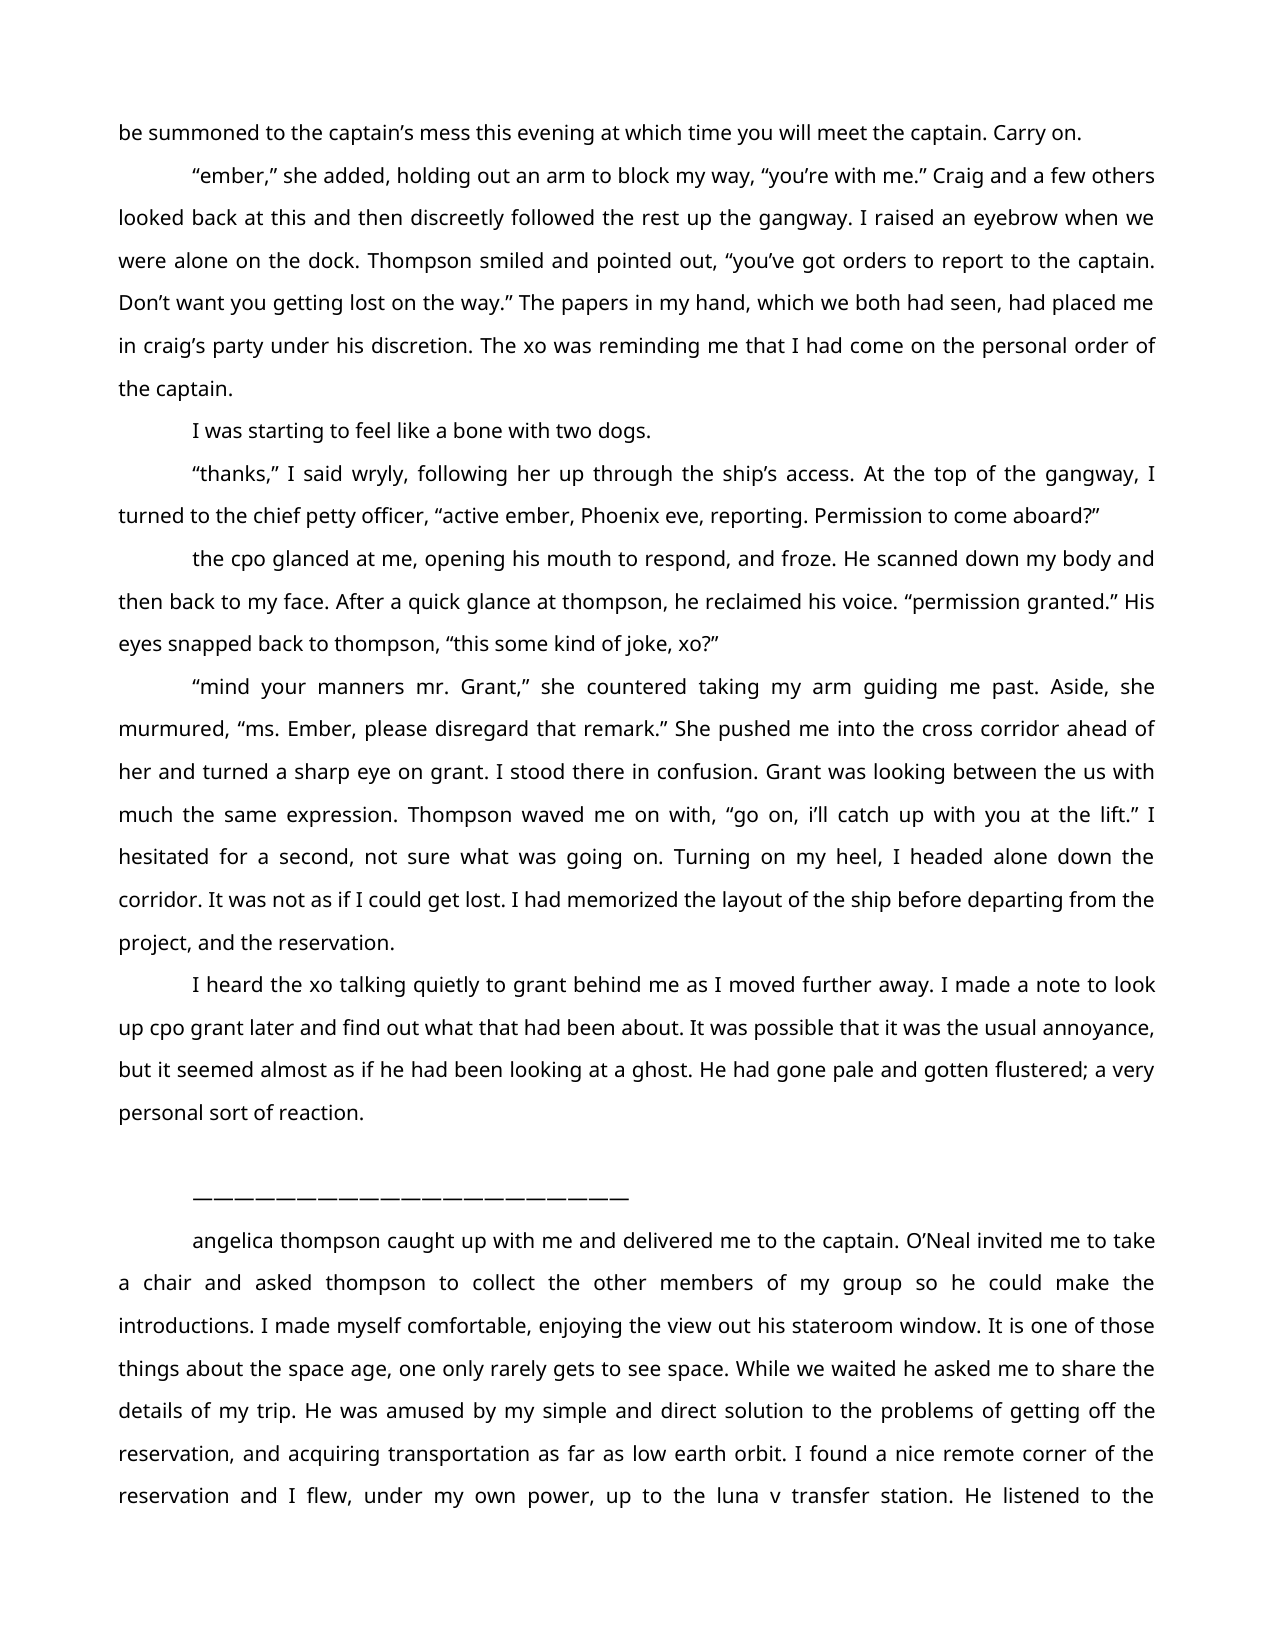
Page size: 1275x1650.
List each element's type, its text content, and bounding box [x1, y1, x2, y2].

text be summoned to the captain’s mess this evening at which time you will meet the captain. Carry on. [118, 118, 1157, 147]
text I was starting to feel like a bone with two dogs. [118, 416, 1157, 445]
text angelica thompson caught up with me and delivered me to the captain. O’Neal invited me to take a chair and asked thompson to collect the other members of my group so he could make the introductions. I made myself comfortable, enjoying the view out his stateroom window. It is one of those things about the space age, one only rarely gets to see space. While we waited he asked me to share the details of my trip. He was amused by my simple and direct solution to the problems of getting off the reservation, and acquiring transportation as far as low earth orbit. I found a nice remote corner of the reservation and I flew, under my own power, up to the luna v transfer station. He listened to the [118, 1226, 1157, 1510]
text “thanks,” I said wryly, following her up through the ship’s access. At the top of the gangway, I turned to the chief petty officer, “active ember, Phoenix eve, reporting. Permission to come aboard?” [118, 459, 1157, 530]
text I heard the xo talking quietly to grant behind me as I moved further away. I made a note to look up cpo grant later and find out what that had been about. It was possible that it was the usual annoyance, but it seemed almost as if he had been looking at a ghost. He had gone pale and gotten flustered; a very personal sort of reaction. [118, 970, 1157, 1126]
text ————————————————————— [118, 1183, 1157, 1212]
text “mind your manners mr. Grant,” she countered taking my arm guiding me past. Aside, she murmured, “ms. Ember, please disregard that remark.” She pushed me into the cross corridor ahead of her and turned a sharp eye on grant. I stood there in confusion. Grant was looking between the us with much the same expression. Thompson waved me on with, “go on, i’ll catch up with you at the lift.” I hesitated for a second, not sure what was going on. Turning on my heel, I headed alone down the corridor. It was not as if I could get lost. I had memorized the layout of the ship before departing from the project, and the reservation. [118, 672, 1157, 956]
text “ember,” she added, holding out an arm to block my way, “you’re with me.” Craig and a few others looked back at this and then discreetly followed the rest up the gangway. I raised an eyebrow when we were alone on the dock. Thompson smiled and pointed out, “you’ve got orders to report to the captain. Don’t want you getting lost on the way.” The papers in my hand, which we both had seen, had placed me in craig’s party under his discretion. The xo was reminding me that I had come on the personal order of the captain. [118, 161, 1157, 402]
text the cpo glanced at me, opening his mouth to respond, and froze. He scanned down my body and then back to my face. After a quick glance at thompson, he reclaimed his voice. “permission granted.” His eyes snapped back to thompson, “this some kind of joke, xo?” [118, 544, 1157, 658]
